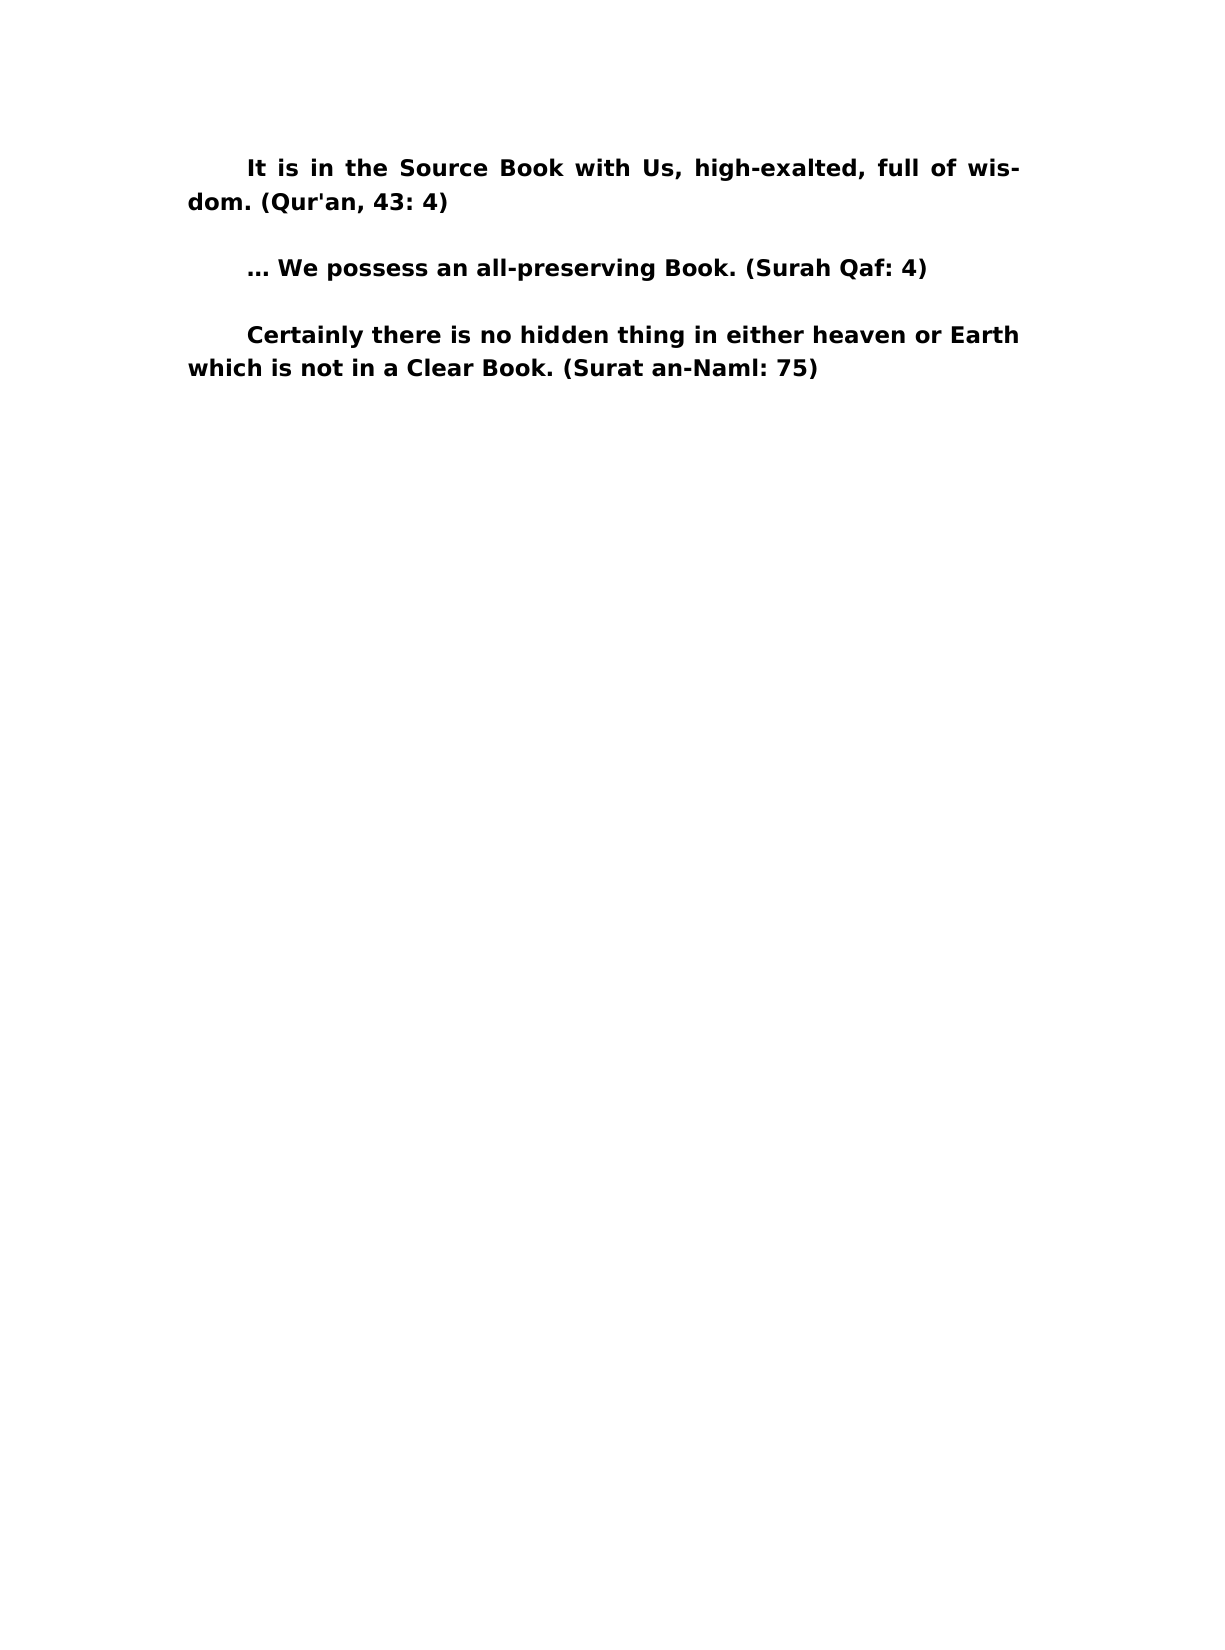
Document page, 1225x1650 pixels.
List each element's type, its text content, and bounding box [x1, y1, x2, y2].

text … We pos­sess an all-pre­serv­ing Book. (Surah Qaf: 4) [187, 250, 1020, 283]
text Certainly there is no hid­den thing in ei­ther heav­en or Earth which is not in a Clear Book. (Surat an-Naml: 75) [187, 317, 1020, 383]
text It is in the Source Book with Us, high-ex­alt­ed, full of wis­dom. (Qur'an, 43: 4) [187, 150, 1020, 217]
